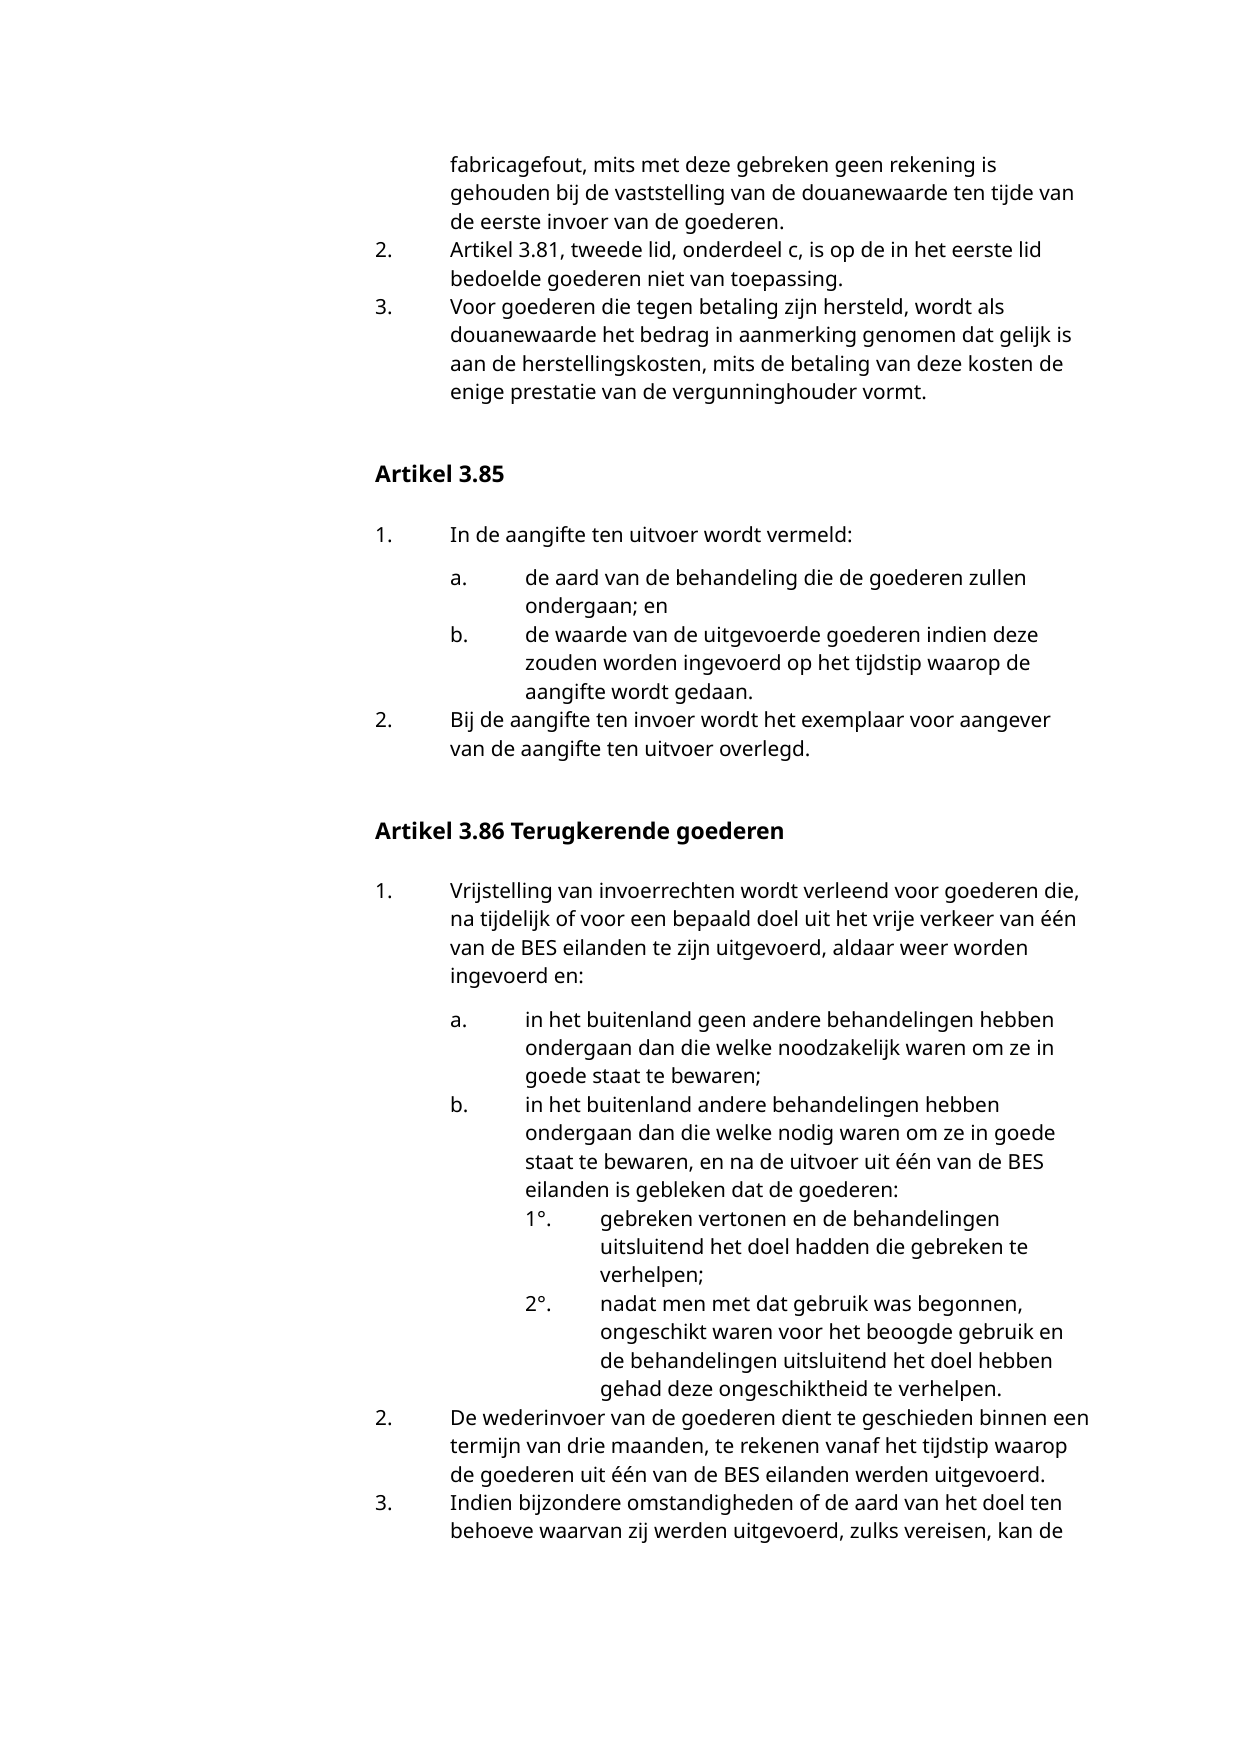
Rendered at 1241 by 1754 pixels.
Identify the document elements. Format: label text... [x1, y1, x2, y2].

list Voor goederen die tegen betaling zijn hersteld, wordt als douanewaarde het bedrag in aanmerking genomen dat gelijk is aan de herstellingskosten, mits de betaling van deze kosten de enige prestatie van de vergunninghouder vormt. [375, 292, 1090, 406]
list in het buitenland geen andere behandelingen hebben ondergaan dan die welke noodzakelijk waren om ze in goede staat te bewaren; [450, 1005, 1090, 1090]
list In de aangifte ten uitvoer wordt vermeld: [375, 520, 1090, 548]
subtitle Artikel 3.85 [375, 458, 1090, 490]
list de aard van de behandeling die de goederen zullen ondergaan; en [450, 563, 1090, 620]
list fabricagefout, mits met deze gebreken geen rekening is gehouden bij de vaststelling van de douanewaarde ten tijde van de eerste invoer van de goederen. [375, 150, 1090, 235]
list De wederinvoer van de goederen dient te geschieden binnen een termijn van drie maanden, te rekenen vanaf het tijdstip waarop de goederen uit één van de BES eilanden werden uitgevoerd. [375, 1403, 1090, 1488]
list Vrijstelling van invoerrechten wordt verleend voor goederen die, na tijdelijk of voor een bepaald doel uit het vrije verkeer van één van de BES eilanden te zijn uitgevoerd, aldaar weer worden ingevoerd en: [375, 876, 1090, 990]
list de waarde van de uitgevoerde goederen indien deze zouden worden ingevoerd op het tijdstip waarop de aangifte wordt gedaan. [450, 620, 1090, 705]
subtitle Artikel 3.86 Terugkerende goederen [375, 815, 1090, 846]
list in het buitenland andere behandelingen hebben ondergaan dan die welke nodig waren om ze in goede staat te bewaren, en na de uitvoer uit één van de BES eilanden is gebleken dat de goederen: [450, 1090, 1090, 1204]
list Indien bijzondere omstandigheden of de aard van het doel ten behoeve waarvan zij werden uitgevoerd, zulks vereisen, kan de [375, 1488, 1090, 1545]
list gebreken vertonen en de behandelingen uitsluitend het doel hadden die gebreken te verhelpen; [525, 1204, 1090, 1289]
list nadat men met dat gebruik was begonnen, ongeschikt waren voor het beoogde gebruik en de behandelingen uitsluitend het doel hebben gehad deze ongeschiktheid te verhelpen. [525, 1289, 1090, 1403]
list Artikel 3.81, tweede lid, onderdeel c, is op de in het eerste lid bedoelde goederen niet van toepassing. [375, 235, 1090, 292]
list Bij de aangifte ten invoer wordt het exemplaar voor aangever van de aangifte ten uitvoer overlegd. [375, 705, 1090, 762]
